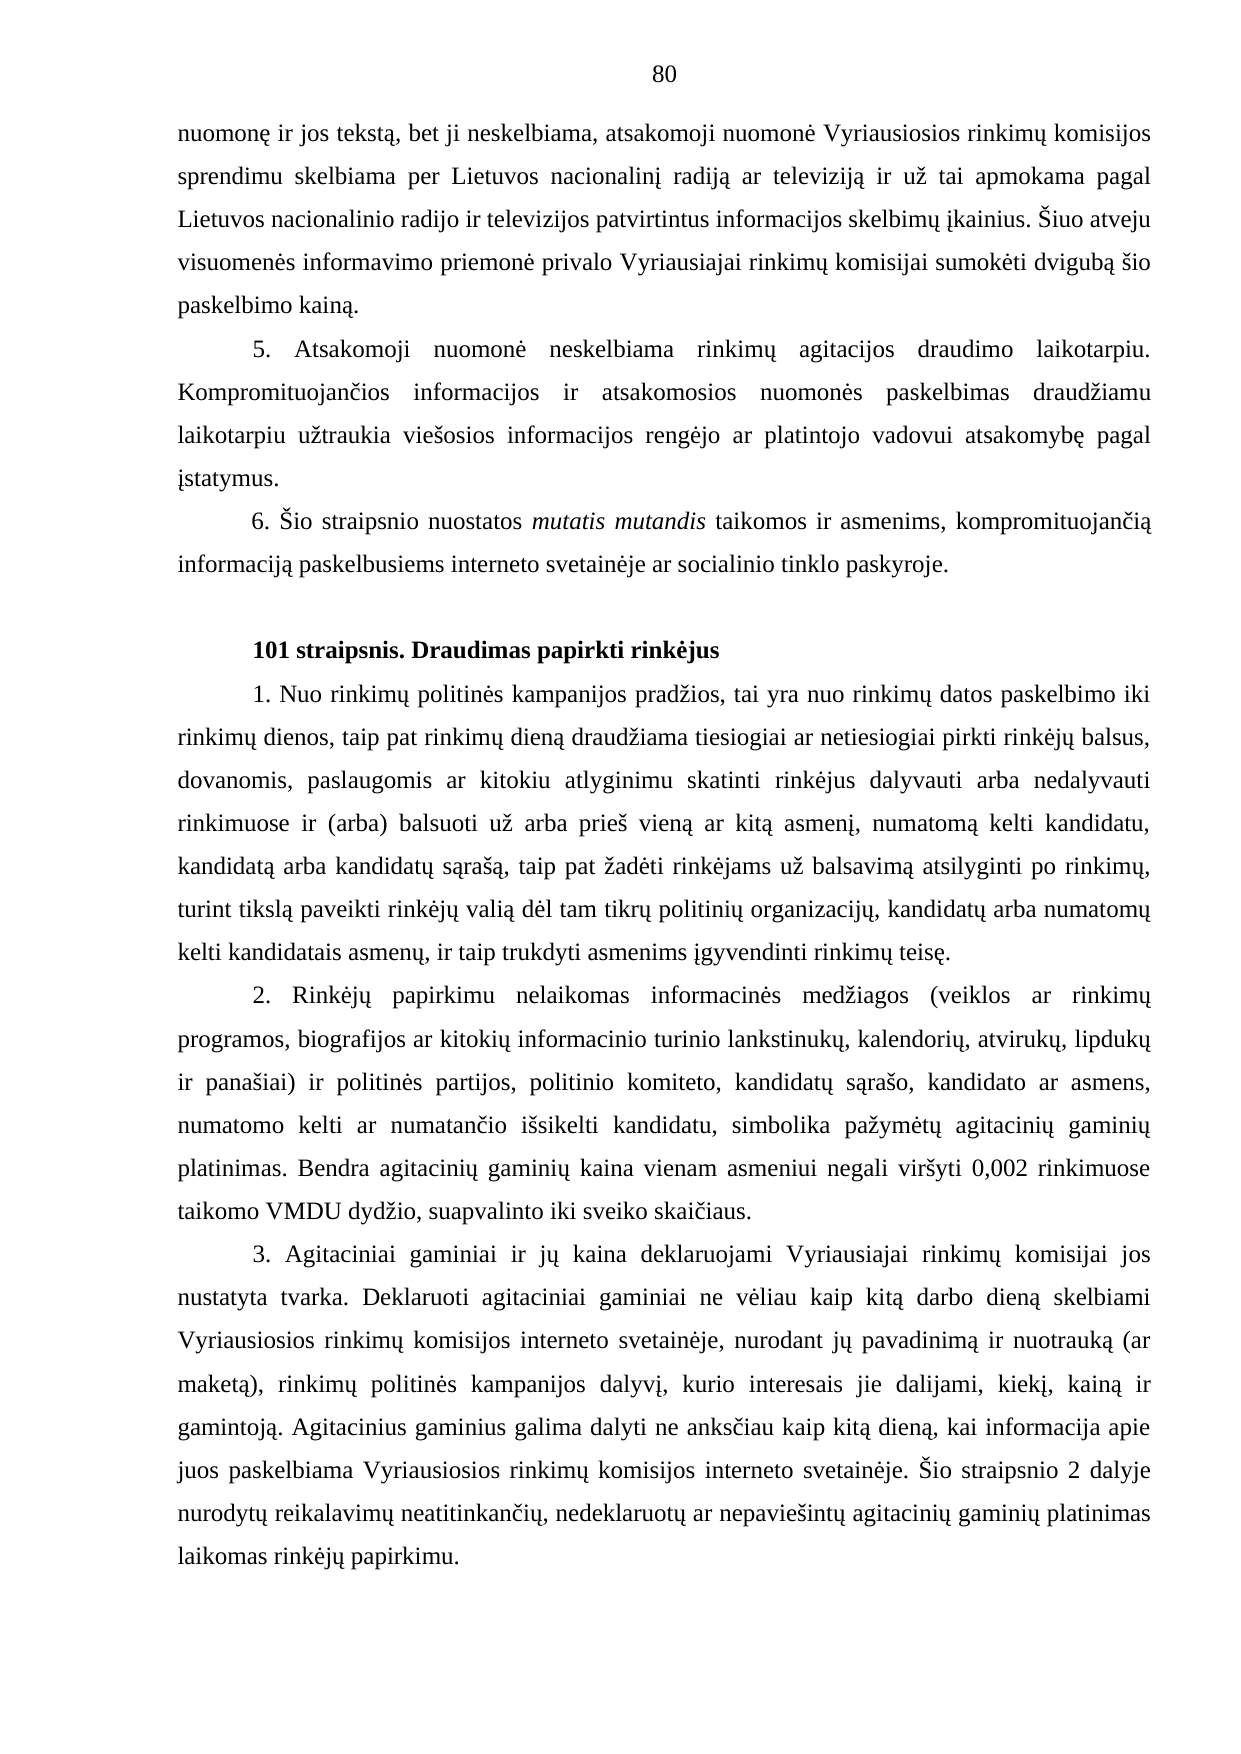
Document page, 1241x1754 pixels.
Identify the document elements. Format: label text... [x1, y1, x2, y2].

text 1. Nuo rinkimų politinės kampanijos pradžios, tai yra nuo rinkimų datos paskelbimo iki rinkimų dienos, taip pat rinkimų dieną draudžiama tiesiogiai ar netiesiogiai pirkti rinkėjų balsus, dovanomis, paslaugomis ar kitokiu atlyginimu skatinti rinkėjus dalyvauti arba nedalyvauti rinkimuose ir (arba) balsuoti už arba prieš vieną ar kitą asmenį, numatomą kelti kandidatu, kandidatą arba kandidatų sąrašą, taip pat žadėti rinkėjams už balsavimą atsilyginti po rinkimų, turint tikslą paveikti rinkėjų valią dėl tam tikrų politinių organizacijų, kandidatų arba numatomų kelti kandidatais asmenų, ir taip trukdyti asmenims įgyvendinti rinkimų teisę. [177, 679, 1152, 966]
text 5. Atsakomoji nuomonė neskelbiama rinkimų agitacijos draudimo laikotarpiu. Kompromituojančios informacijos ir atsakomosios nuomonės paskelbimas draudžiamu laikotarpiu užtraukia viešosios informacijos rengėjo ar platintojo vadovui atsakomybę pagal įstatymus. [177, 334, 1152, 492]
text 2. Rinkėjų papirkimu nelaikomas informacinės medžiagos (veiklos ar rinkimų programos, biografijos ar kitokių informacinio turinio lankstinukų, kalendorių, atvirukų, lipdukų ir panašiai) ir politinės partijos, politinio komiteto, kandidatų sąrašo, kandidato ar asmens, numatomo kelti ar numatančio išsikelti kandidatu, simbolika pažymėtų agitacinių gaminių platinimas. Bendra agitacinių gaminių kaina vienam asmeniui negali viršyti 0,002 rinkimuose taikomo VMDU dydžio, suapvalinto iki sveiko skaičiaus. [177, 981, 1152, 1225]
subtitle 101 straipsnis. Draudimas papirkti rinkėjus [177, 636, 1152, 664]
text nuomonę ir jos tekstą, bet ji neskelbiama, atsakomoji nuomonė Vyriausiosios rinkimų komisijos sprendimu skelbiama per Lietuvos nacionalinį radiją ar televiziją ir už tai apmokama pagal Lietuvos nacionalinio radijo ir televizijos patvirtintus informacijos skelbimų įkainius. Šiuo atveju visuomenės informavimo priemonė privalo Vyriausiajai rinkimų komisijai sumokėti dvigubą šio paskelbimo kainą. [177, 118, 1152, 319]
text 3. Agitaciniai gaminiai ir jų kaina deklaruojami Vyriausiajai rinkimų komisijai jos nustatyta tvarka. Deklaruoti agitaciniai gaminiai ne vėliau kaip kitą darbo dieną skelbiami Vyriausiosios rinkimų komisijos interneto svetainėje, nurodant jų pavadinimą ir nuotrauką (ar maketą), rinkimų politinės kampanijos dalyvį, kurio interesais jie dalijami, kiekį, kainą ir gamintoją. Agitacinius gaminius galima dalyti ne anksčiau kaip kitą dieną, kai informacija apie juos paskelbiama Vyriausiosios rinkimų komisijos interneto svetainėje. Šio straipsnio 2 dalyje nurodytų reikalavimų neatitinkančių, nedeklaruotų ar nepaviešintų agitacinių gaminių platinimas laikomas rinkėjų papirkimu. [177, 1239, 1152, 1570]
text 6. Šio straipsnio nuostatos mutatis mutandis taikomos ir asmenims, kompromituojančią informaciją paskelbusiems interneto svetainėje ar socialinio tinklo paskyroje. [177, 506, 1152, 578]
